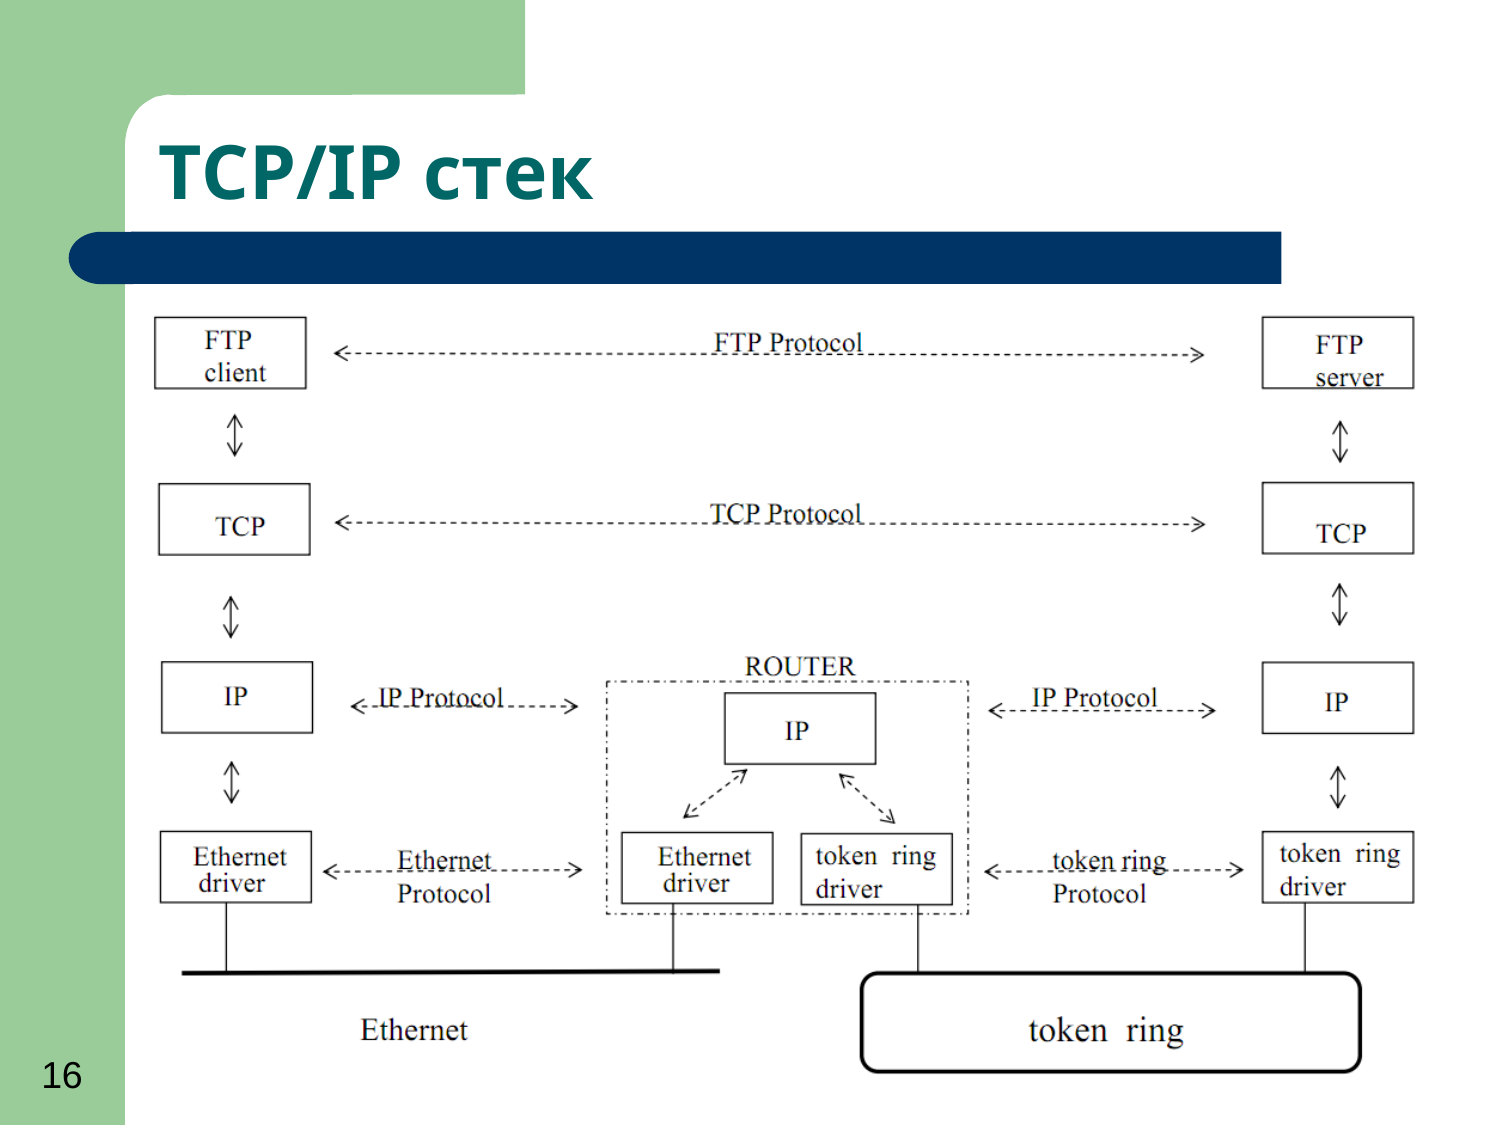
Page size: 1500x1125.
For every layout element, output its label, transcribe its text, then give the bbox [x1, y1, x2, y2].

picture [135, 293, 1471, 1125]
title TCP/IP стек [143, 109, 1427, 224]
